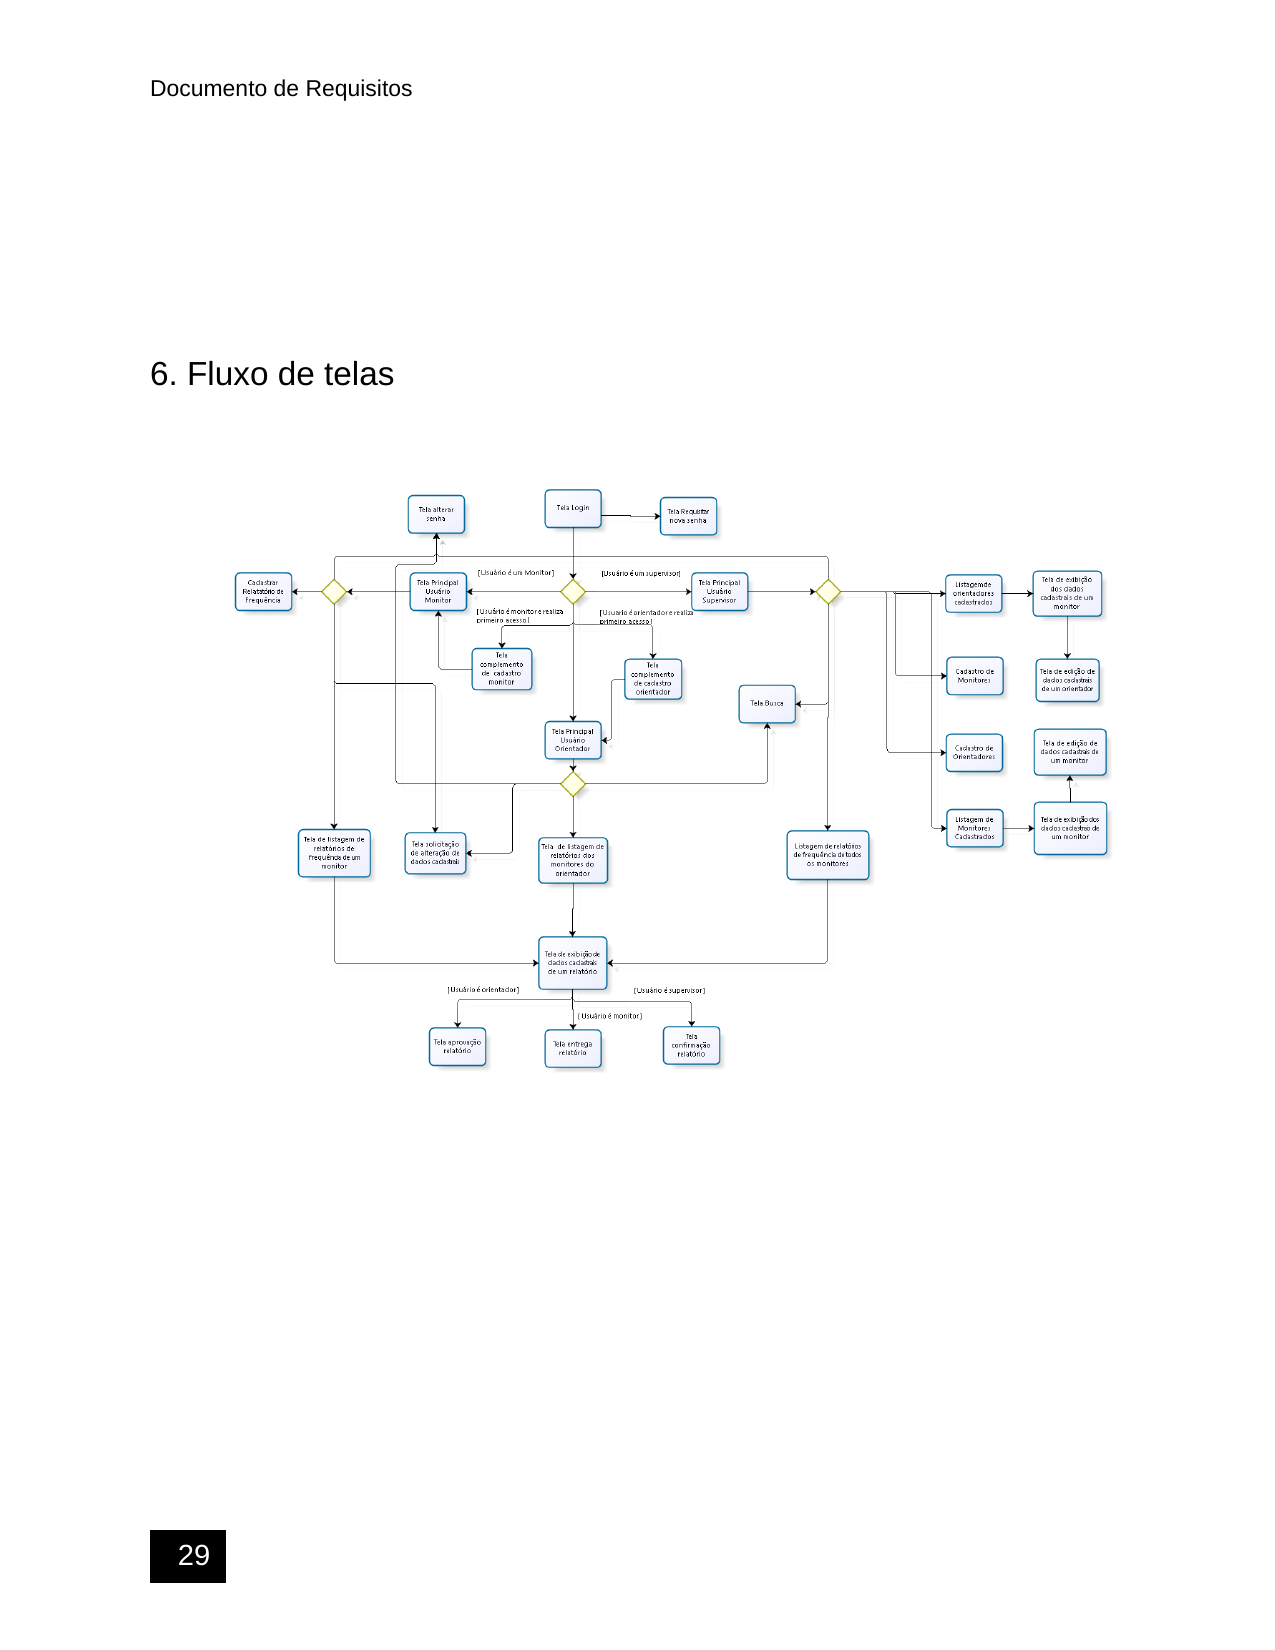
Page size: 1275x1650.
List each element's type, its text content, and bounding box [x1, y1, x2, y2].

picture [150, 470, 1125, 1116]
subtitle 6. Fluxo de telas [150, 354, 1125, 393]
